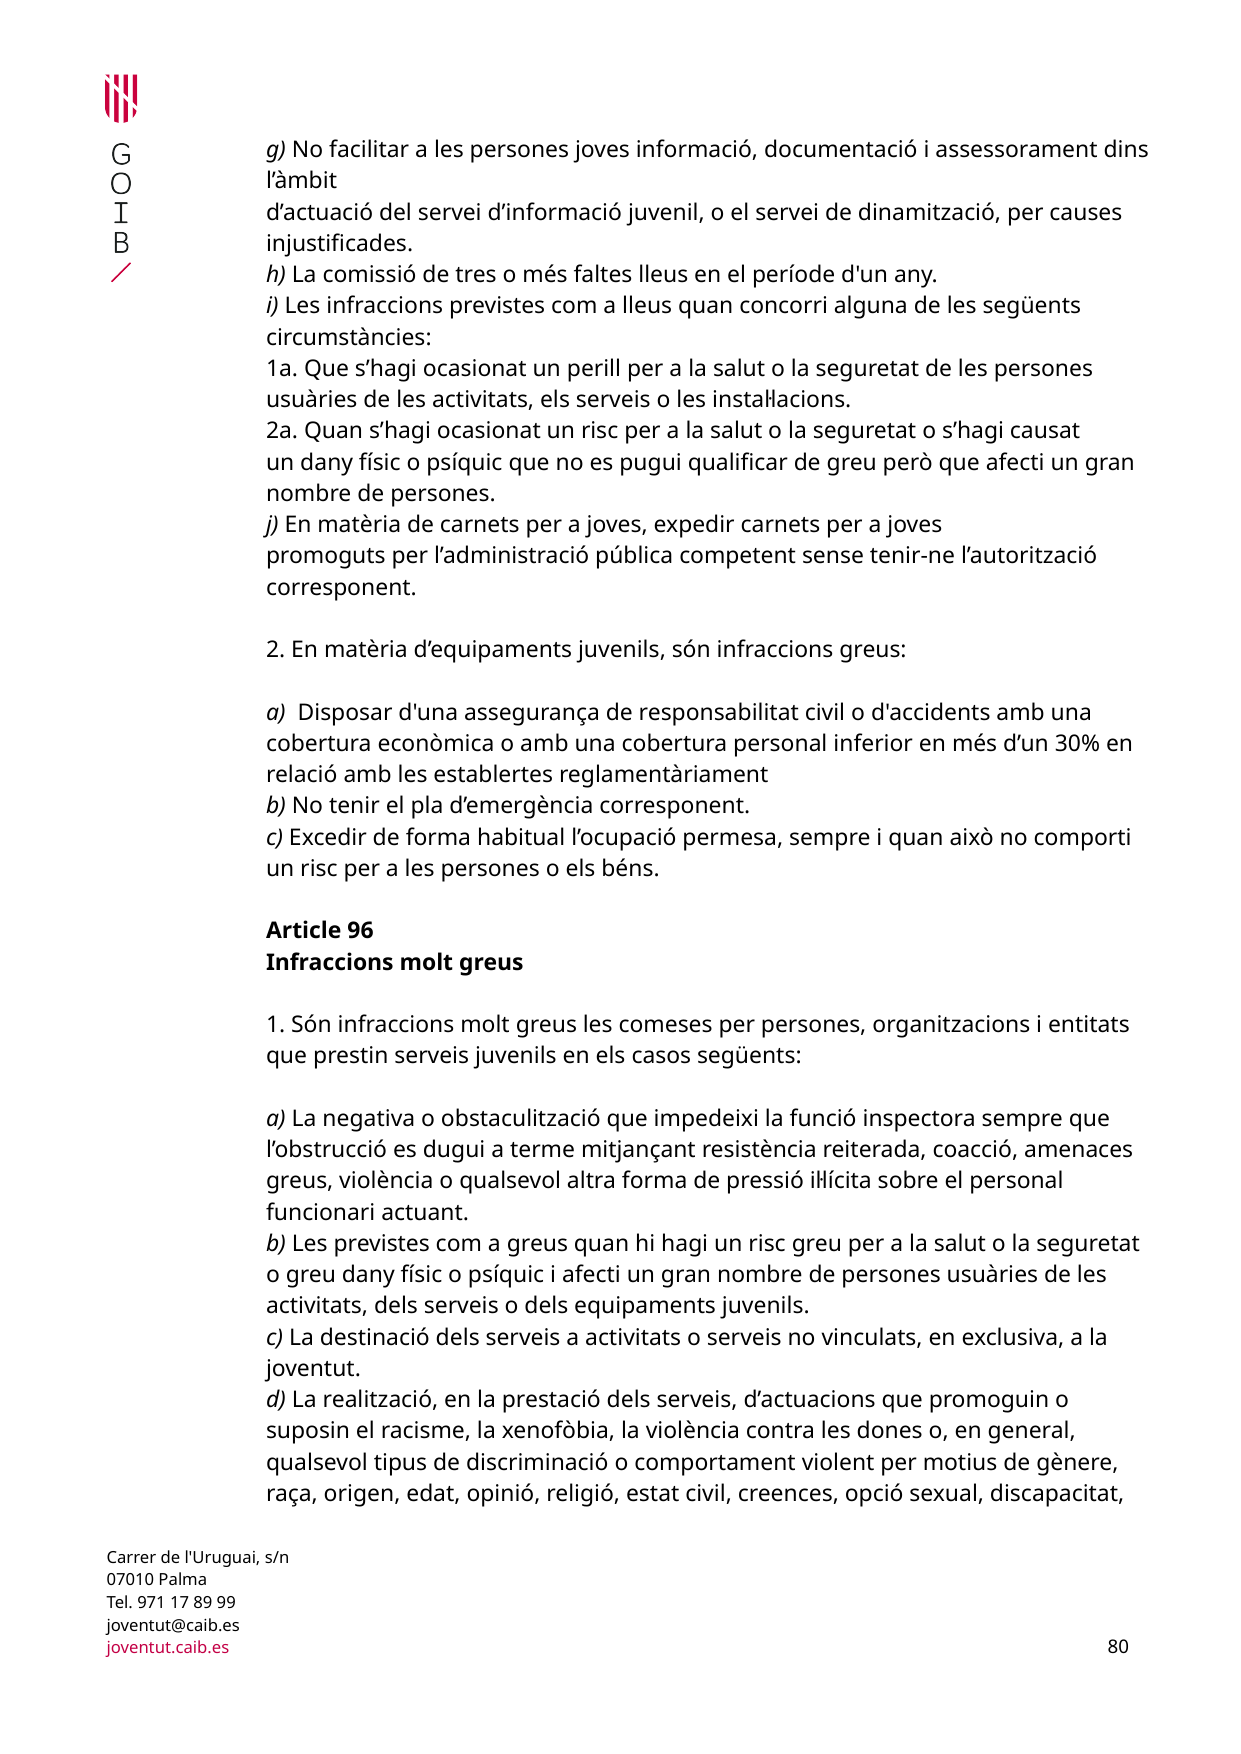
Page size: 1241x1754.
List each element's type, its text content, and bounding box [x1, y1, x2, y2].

text Article 96 [266, 914, 1152, 945]
text 2. En matèria d’equipaments juvenils, són infraccions greus: [266, 633, 1152, 664]
text un dany físic o psíquic que no es pugui qualificar de greu però que afecti un gran [266, 445, 1152, 477]
text promoguts per l’administració pública competent sense tenir-ne l’autorització [266, 539, 1152, 570]
text c) La destinació dels serveis a activitats o serveis no vinculats, en exclusiva, a la [266, 1320, 1152, 1352]
text corresponent. [266, 570, 1152, 602]
text 1. Són infraccions molt greus les comeses per persones, organitzacions i entitats que prestin serveis juvenils en els casos següents: [266, 1008, 1152, 1070]
text b) Les previstes com a greus quan hi hagi un risc greu per a la salut o la seguretat o greu dany físic o psíquic i afecti un gran nombre de persones usuàries de les [266, 1227, 1152, 1289]
text a) Disposar d'una assegurança de responsabilitat civil o d'accidents amb una cobertura econòmica o amb una cobertura personal inferior en més d’un 30% en relació amb les establertes reglamentàriament [266, 695, 1152, 789]
text activitats, dels serveis o dels equipaments juvenils. [266, 1289, 1152, 1320]
text d) La realització, en la prestació dels serveis, d’actuacions que promoguin o suposin el racisme, la xenofòbia, la violència contra les dones o, en general, qualsevol tipus de discriminació o comportament violent per motius de gènere, raça, origen, edat, opinió, religió, estat civil, creences, opció sexual, discapacitat, [266, 1383, 1152, 1508]
text i) Les infraccions previstes com a lleus quan concorri alguna de les següents [266, 289, 1152, 320]
text joventut. [266, 1352, 1152, 1383]
picture [76, 51, 166, 313]
text a) La negativa o obstaculització que impedeixi la funció inspectora sempre que [266, 1102, 1152, 1133]
text c) Excedir de forma habitual l’ocupació permesa, sempre i quan això no comporti un risc per a les persones o els béns. [266, 820, 1152, 883]
text g) No facilitar a les persones joves informació, documentació i assessorament dins l’àmbit [266, 133, 1152, 195]
text d’actuació del servei d’informació juvenil, o el servei de dinamització, per causes injustificades. [266, 195, 1152, 258]
text b) No tenir el pla d’emergència corresponent. [266, 789, 1152, 820]
text 2a. Quan s’hagi ocasionat un risc per a la salut o la seguretat o s’hagi causat [266, 414, 1152, 445]
text nombre de persones. [266, 477, 1152, 508]
text j) En matèria de carnets per a joves, expedir carnets per a joves [266, 508, 1152, 539]
text h) La comissió de tres o més faltes lleus en el període d'un any. [266, 258, 1152, 289]
text circumstàncies: [266, 320, 1152, 352]
text 1a. Que s’hagi ocasionat un perill per a la salut o la seguretat de les persones usuàries de les activitats, els serveis o les instal·lacions. [266, 352, 1152, 414]
text l’obstrucció es dugui a terme mitjançant resistència reiterada, coacció, amenaces greus, violència o qualsevol altra forma de pressió il·lícita sobre el personal funcionari actuant. [266, 1133, 1152, 1227]
text Infraccions molt greus [266, 945, 1152, 977]
